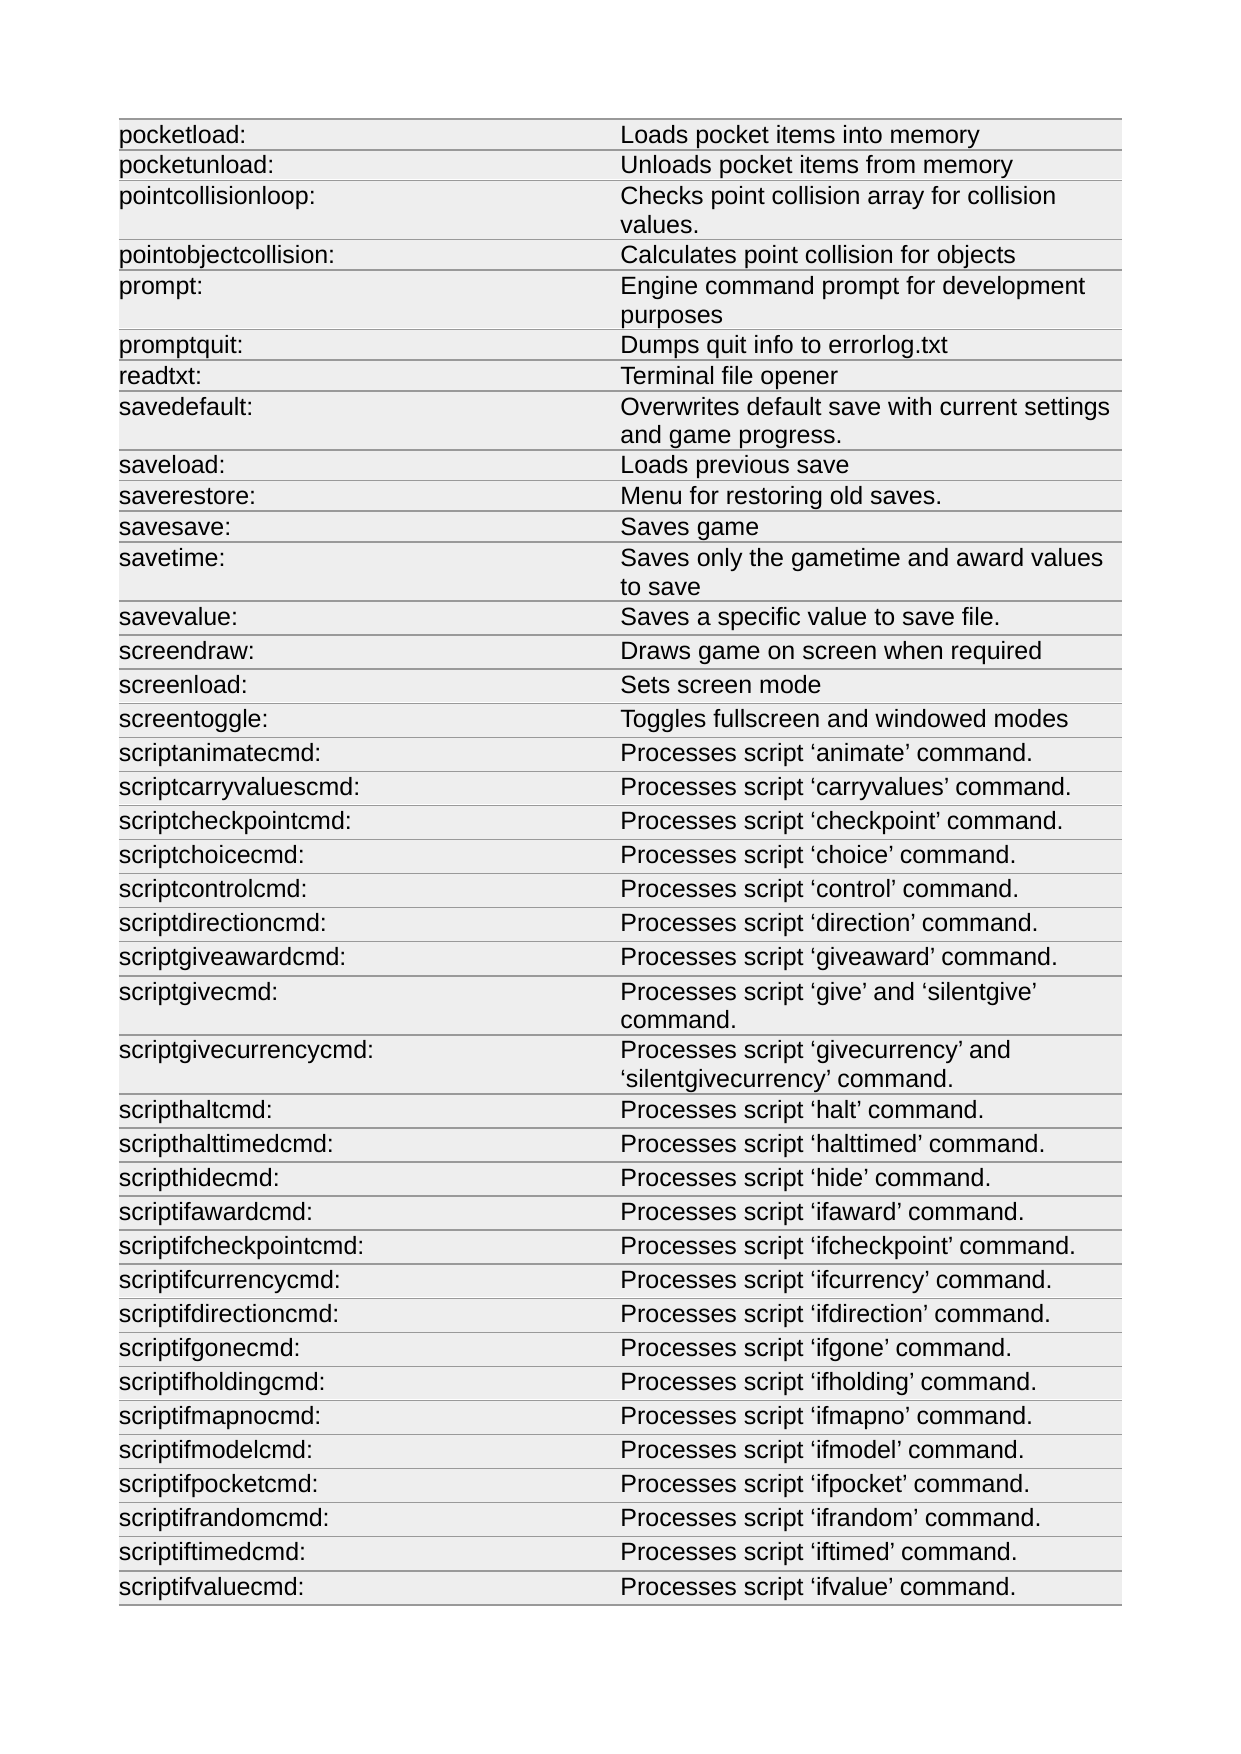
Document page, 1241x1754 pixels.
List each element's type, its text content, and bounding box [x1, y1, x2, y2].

table_cell pocketload: [119, 120, 620, 149]
table_cell Processes script ‘ifdirection’ command. [620, 1299, 1122, 1331]
table_cell scriptifdirectioncmd: [119, 1299, 620, 1331]
table_cell Loads previous save [620, 451, 1122, 480]
table_cell savedefault: [119, 392, 620, 449]
table_cell Processes script ‘ifcurrency’ command. [620, 1265, 1122, 1297]
table_cell scriptifawardcmd: [119, 1197, 620, 1229]
table_cell pointcollisionloop: [119, 181, 620, 239]
table_cell Draws game on screen when required [620, 636, 1122, 668]
table_cell scriptifmodelcmd: [119, 1435, 620, 1468]
table_cell scriptchoicecmd: [119, 840, 620, 873]
table_cell Saves game [620, 512, 1122, 541]
table_cell Unloads pocket items from memory [620, 151, 1122, 179]
table_cell Processes script ‘checkpoint’ command. [620, 806, 1122, 839]
table_cell savesave: [119, 512, 620, 541]
table_cell Processes script ‘ifcheckpoint’ command. [620, 1231, 1122, 1263]
table_cell scripthidecmd: [119, 1163, 620, 1195]
table_cell screenload: [119, 670, 620, 702]
table_cell Processes script ‘givecurrency’ and ‘silentgivecurrency’ command. [620, 1036, 1122, 1093]
table_cell prompt: [119, 271, 620, 328]
table_cell Checks point collision array for collision values. [620, 181, 1122, 239]
table_cell Processes script ‘giveaward’ command. [620, 942, 1122, 975]
table_cell scriptiftimedcmd: [119, 1537, 620, 1570]
table_cell Processes script ‘ifpocket’ command. [620, 1469, 1122, 1502]
table_cell Processes script ‘hide’ command. [620, 1163, 1122, 1195]
table_cell Toggles fullscreen and windowed modes [620, 704, 1122, 736]
table_cell scriptanimatecmd: [119, 738, 620, 771]
table_cell saverestore: [119, 481, 620, 510]
table_cell scriptifcheckpointcmd: [119, 1231, 620, 1263]
table_cell Processes script ‘ifgone’ command. [620, 1333, 1122, 1366]
table_cell scriptifpocketcmd: [119, 1469, 620, 1502]
table_cell pocketunload: [119, 151, 620, 179]
table_cell savetime: [119, 543, 620, 600]
table_cell Processes script ‘ifrandom’ command. [620, 1503, 1122, 1536]
table_cell Processes script ‘ifholding’ command. [620, 1367, 1122, 1399]
table_cell scriptifcurrencycmd: [119, 1265, 620, 1297]
table_cell Sets screen mode [620, 670, 1122, 702]
table_cell Calculates point collision for objects [620, 240, 1122, 269]
table_cell Processes script ‘ifaward’ command. [620, 1197, 1122, 1229]
table_cell Processes script ‘ifmapno’ command. [620, 1401, 1122, 1434]
table_cell Saves a specific value to save file. [620, 602, 1122, 634]
table_cell scripthaltcmd: [119, 1095, 620, 1127]
table_cell scriptcontrolcmd: [119, 874, 620, 907]
table_cell Processes script ‘give’ and ‘silentgive’ command. [620, 977, 1122, 1034]
table_cell pointobjectcollision: [119, 240, 620, 269]
table_cell Processes script ‘direction’ command. [620, 908, 1122, 941]
table_cell scriptifmapnocmd: [119, 1401, 620, 1434]
table_cell Saves only the gametime and award values to save [620, 543, 1122, 600]
table_cell scriptcheckpointcmd: [119, 806, 620, 839]
table_cell scriptifrandomcmd: [119, 1503, 620, 1536]
table_cell Processes script ‘choice’ command. [620, 840, 1122, 873]
table_cell Loads pocket items into memory [620, 120, 1122, 149]
table_cell Processes script ‘control’ command. [620, 874, 1122, 907]
table_cell screendraw: [119, 636, 620, 668]
table_cell Dumps quit info to errorlog.txt [620, 330, 1122, 359]
table_cell readtxt: [119, 361, 620, 390]
table_cell scripthalttimedcmd: [119, 1129, 620, 1161]
table_cell saveload: [119, 451, 620, 480]
table_cell Processes script ‘animate’ command. [620, 738, 1122, 771]
table_cell Processes script ‘carryvalues’ command. [620, 772, 1122, 804]
table_cell Processes script ‘ifmodel’ command. [620, 1435, 1122, 1468]
table_cell scriptifgonecmd: [119, 1333, 620, 1366]
table_cell scriptgivecmd: [119, 977, 620, 1034]
table_cell Processes script ‘iftimed’ command. [620, 1537, 1122, 1570]
table_cell promptquit: [119, 330, 620, 359]
table_cell scriptdirectioncmd: [119, 908, 620, 941]
table_cell savevalue: [119, 602, 620, 634]
table_cell Terminal file opener [620, 361, 1122, 390]
table_cell Overwrites default save with current settings and game progress. [620, 392, 1122, 449]
table_cell scriptifholdingcmd: [119, 1367, 620, 1399]
table_cell Menu for restoring old saves. [620, 481, 1122, 510]
table_cell scriptgivecurrencycmd: [119, 1036, 620, 1093]
table_cell scriptgiveawardcmd: [119, 942, 620, 975]
table_cell Processes script ‘halt’ command. [620, 1095, 1122, 1127]
table_cell scriptcarryvaluescmd: [119, 772, 620, 804]
table_cell scriptifvaluecmd: [119, 1572, 620, 1604]
table_cell Processes script ‘halttimed’ command. [620, 1129, 1122, 1161]
table_cell screentoggle: [119, 704, 620, 736]
table_cell Processes script ‘ifvalue’ command. [620, 1572, 1122, 1604]
table_cell Engine command prompt for development purposes [620, 271, 1122, 328]
